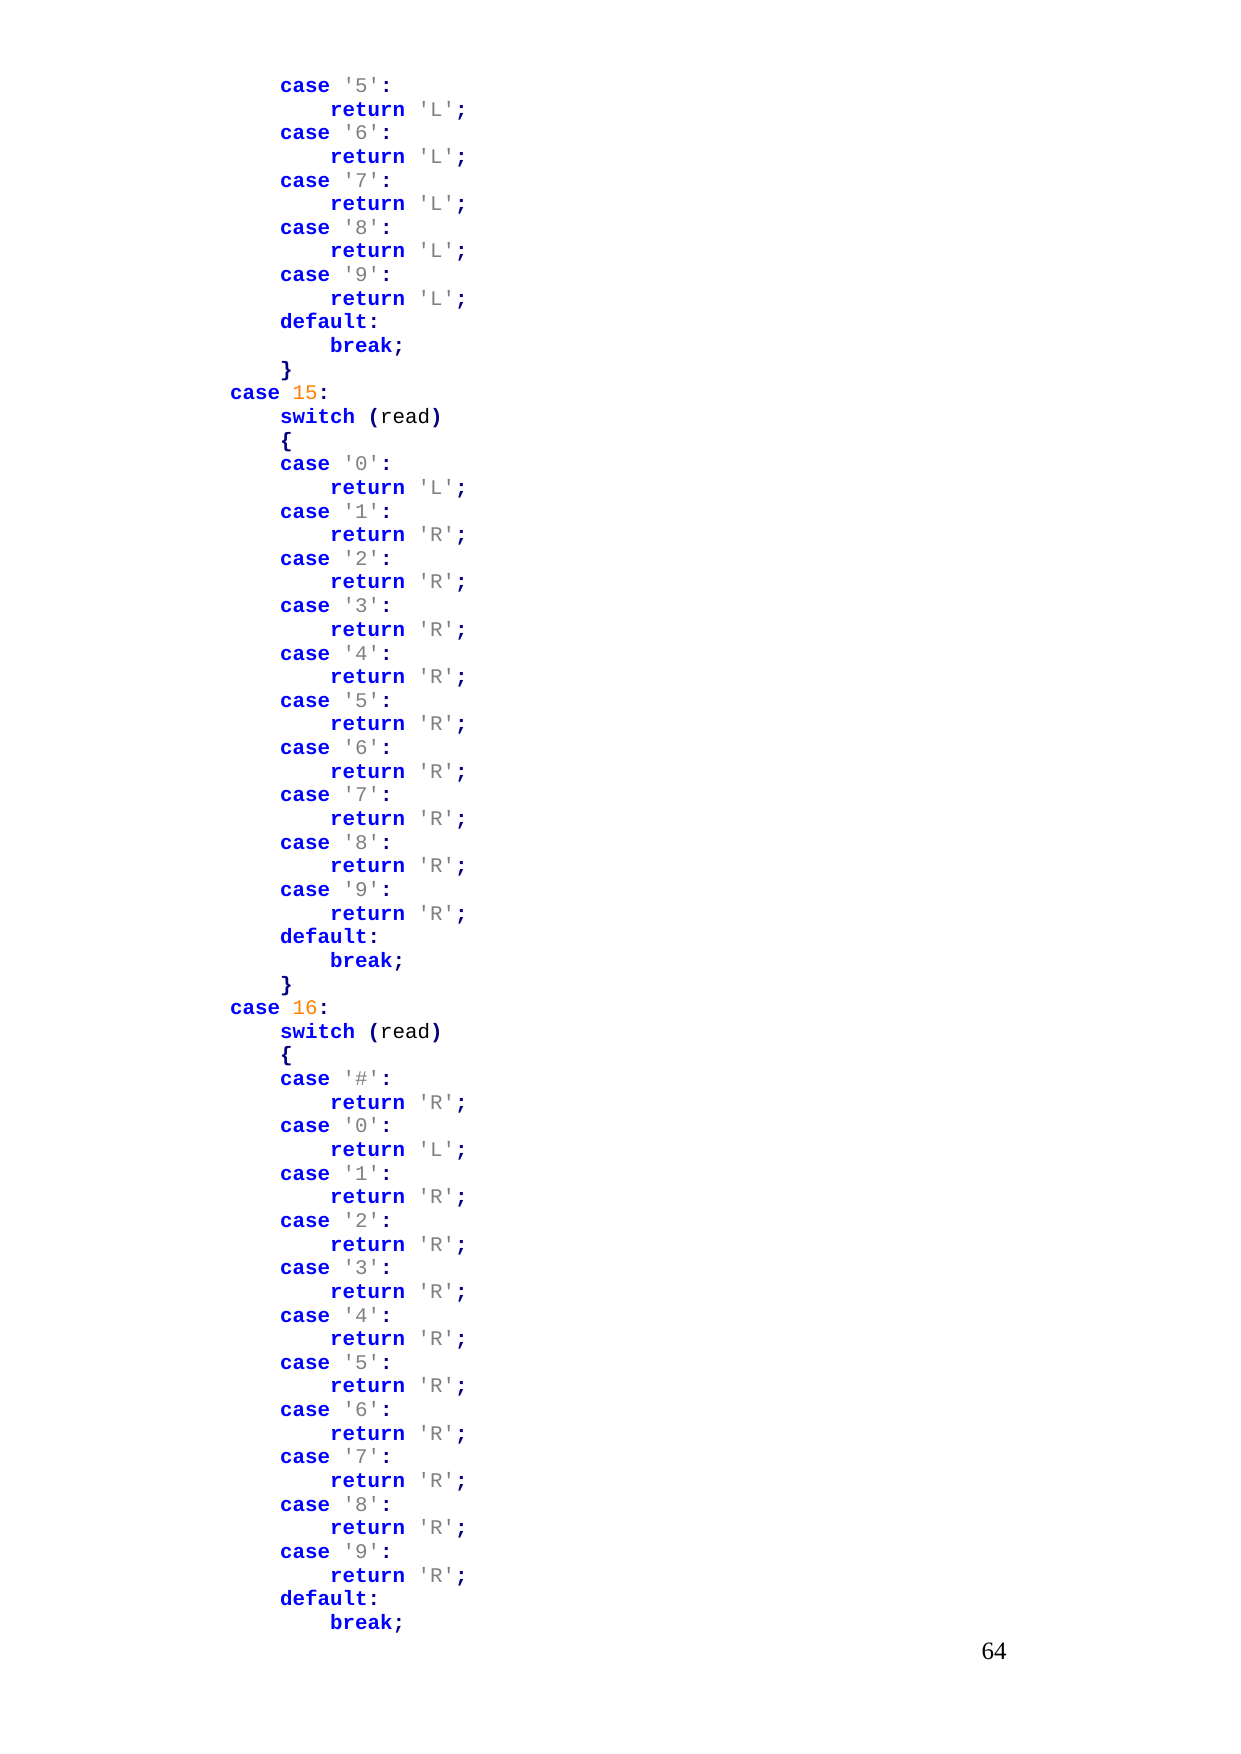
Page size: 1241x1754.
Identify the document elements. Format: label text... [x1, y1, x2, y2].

text return 'R'; [180, 1470, 1006, 1494]
text default: [180, 926, 1006, 950]
text case '4': [180, 1304, 1006, 1328]
text return 'L'; [180, 146, 1006, 169]
text return 'R'; [180, 1517, 1006, 1541]
text break; [180, 1612, 1006, 1636]
text return 'R'; [180, 1281, 1006, 1304]
text case '2': [180, 1210, 1006, 1234]
text case '8': [180, 832, 1006, 855]
text { [180, 430, 1006, 453]
text return 'L'; [180, 288, 1006, 311]
text return 'R'; [180, 1186, 1006, 1210]
text switch (read) [180, 1021, 1006, 1044]
text case '0': [180, 1115, 1006, 1139]
text } [180, 973, 1006, 997]
text return 'R'; [180, 1328, 1006, 1352]
text return 'R'; [180, 903, 1006, 926]
text return 'R'; [180, 713, 1006, 737]
text case '9': [180, 264, 1006, 288]
text default: [180, 311, 1006, 335]
text case '6': [180, 1399, 1006, 1423]
text break; [180, 335, 1006, 359]
text case '9': [180, 1541, 1006, 1565]
text case '2': [180, 548, 1006, 572]
text return 'L'; [180, 193, 1006, 217]
text } [180, 359, 1006, 382]
text case '4': [180, 642, 1006, 666]
text return 'L'; [180, 241, 1006, 264]
text case '7': [180, 169, 1006, 193]
text return 'L'; [180, 477, 1006, 501]
text switch (read) [180, 406, 1006, 430]
text return 'R'; [180, 1423, 1006, 1446]
text return 'R'; [180, 666, 1006, 690]
text return 'R'; [180, 1234, 1006, 1257]
text return 'R'; [180, 524, 1006, 548]
text case '6': [180, 122, 1006, 146]
text return 'R'; [180, 808, 1006, 832]
text { [180, 1044, 1006, 1068]
text case 16: [180, 997, 1006, 1021]
text case '8': [180, 1494, 1006, 1517]
text return 'R'; [180, 1092, 1006, 1115]
text return 'R'; [180, 761, 1006, 784]
text case '9': [180, 879, 1006, 903]
text case '7': [180, 1446, 1006, 1470]
text default: [180, 1588, 1006, 1612]
text case '8': [180, 217, 1006, 241]
text case '7': [180, 784, 1006, 808]
text case '#': [180, 1068, 1006, 1092]
text case '0': [180, 453, 1006, 477]
text case '5': [180, 1352, 1006, 1376]
text case '5': [180, 75, 1006, 99]
text return 'R'; [180, 1376, 1006, 1399]
text return 'R'; [180, 572, 1006, 595]
text return 'L'; [180, 99, 1006, 122]
text return 'R'; [180, 855, 1006, 879]
text case '3': [180, 595, 1006, 619]
text case '5': [180, 690, 1006, 713]
text return 'R'; [180, 619, 1006, 642]
text return 'R'; [180, 1565, 1006, 1588]
text break; [180, 950, 1006, 973]
text case '1': [180, 501, 1006, 524]
text return 'L'; [180, 1139, 1006, 1163]
text case 15: [180, 382, 1006, 406]
text case '6': [180, 737, 1006, 761]
text case '3': [180, 1257, 1006, 1281]
text case '1': [180, 1163, 1006, 1186]
